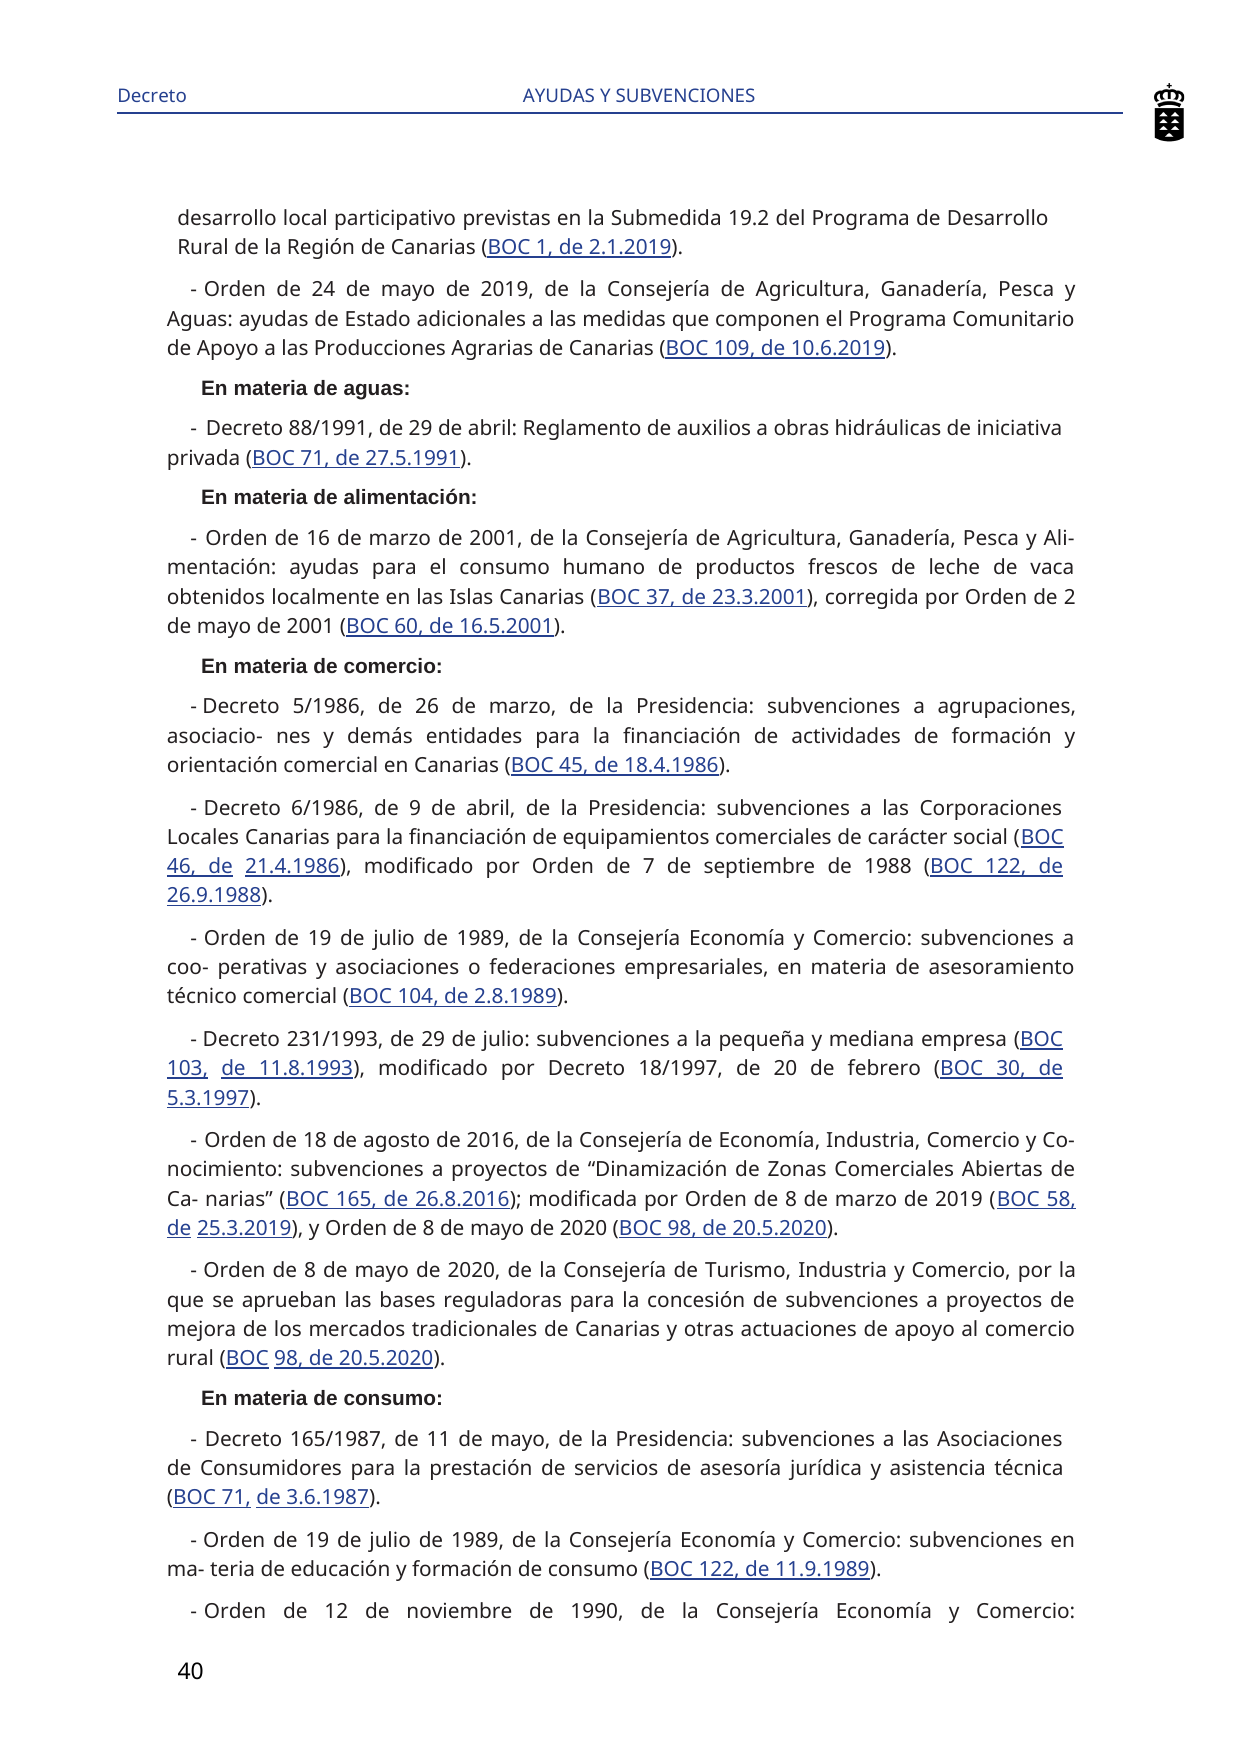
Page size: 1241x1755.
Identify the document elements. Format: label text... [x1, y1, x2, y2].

list Orden de 16 de marzo de 2001, de la Consejería de Agricultura, Ganadería, Pesca y Ali- mentación: ayudas para el consumo humano de productos frescos de leche de vaca obtenidos localmente en las Islas Canarias (BOC 37, de 23.3.2001), corregida por Orden de 2 de mayo de 2001 (BOC 60, de 16.5.2001). [167, 523, 1076, 639]
list Orden de 12 de noviembre de 1990, de la Consejería Economía y Comercio: [167, 1597, 1076, 1625]
list Orden de 19 de julio de 1989, de la Consejería Economía y Comercio: subvenciones a coo- perativas y asociaciones o federaciones empresariales, en materia de asesoramiento técnico comercial (BOC 104, de 2.8.1989). [167, 923, 1076, 1010]
text desarrollo local participativo previstas en la Submedida 19.2 del Programa de Desarrollo Rural de la Región de Canarias (BOC 1, de 2.1.2019). [177, 203, 1076, 261]
list Decreto 6/1986, de 9 de abril, de la Presidencia: subvenciones a las Corporaciones Locales Canarias para la financiación de equipamientos comerciales de carácter social (BOC 46, de 21.4.1986), modificado por Orden de 7 de septiembre de 1988 (BOC 122, de 26.9.1988). [167, 793, 1064, 909]
list Orden de 19 de julio de 1989, de la Consejería Economía y Comercio: subvenciones en ma- teria de educación y formación de consumo (BOC 122, de 11.9.1989). [167, 1525, 1076, 1583]
list Orden de 18 de agosto de 2016, de la Consejería de Economía, Industria, Comercio y Co- nocimiento: subvenciones a proyectos de “Dinamización de Zonas Comerciales Abiertas de Ca- narias” (BOC 165, de 26.8.2016); modificada por Orden de 8 de marzo de 2019 (BOC 58, de 25.3.2019), y Orden de 8 de mayo de 2020 (BOC 98, de 20.5.2020). [167, 1125, 1076, 1241]
list Decreto 165/1987, de 11 de mayo, de la Presidencia: subvenciones a las Asociaciones de Consumidores para la prestación de servicios de asesoría jurídica y asistencia técnica (BOC 71, de 3.6.1987). [167, 1424, 1064, 1511]
list Decreto 231/1993, de 29 de julio: subvenciones a la pequeña y mediana empresa (BOC 103, de 11.8.1993), modificado por Decreto 18/1997, de 20 de febrero (BOC 30, de 5.3.1997). [167, 1024, 1064, 1111]
list Decreto 5/1986, de 26 de marzo, de la Presidencia: subvenciones a agrupaciones, asociacio- nes y demás entidades para la financiación de actividades de formación y orientación comercial en Canarias (BOC 45, de 18.4.1986). [167, 692, 1076, 779]
text En materia de consumo: [201, 1386, 1076, 1410]
text En materia de alimentación: [201, 485, 1076, 509]
text En materia de aguas: [201, 376, 1076, 399]
list Decreto 88/1991, de 29 de abril: Reglamento de auxilios a obras hidráulicas de iniciativa privada (BOC 71, de 27.5.1991). [167, 413, 1063, 471]
text En materia de comercio: [201, 654, 1076, 678]
list Orden de 8 de mayo de 2020, de la Consejería de Turismo, Industria y Comercio, por la que se aprueban las bases reguladoras para la concesión de subvenciones a proyectos de mejora de los mercados tradicionales de Canarias y otras actuaciones de apoyo al comercio rural (BOC 98, de 20.5.2020). [167, 1256, 1076, 1372]
list Orden de 24 de mayo de 2019, de la Consejería de Agricultura, Ganadería, Pesca y Aguas: ayudas de Estado adicionales a las medidas que componen el Programa Comunitario de Apoyo a las Producciones Agrarias de Canarias (BOC 109, de 10.6.2019). [167, 274, 1076, 361]
